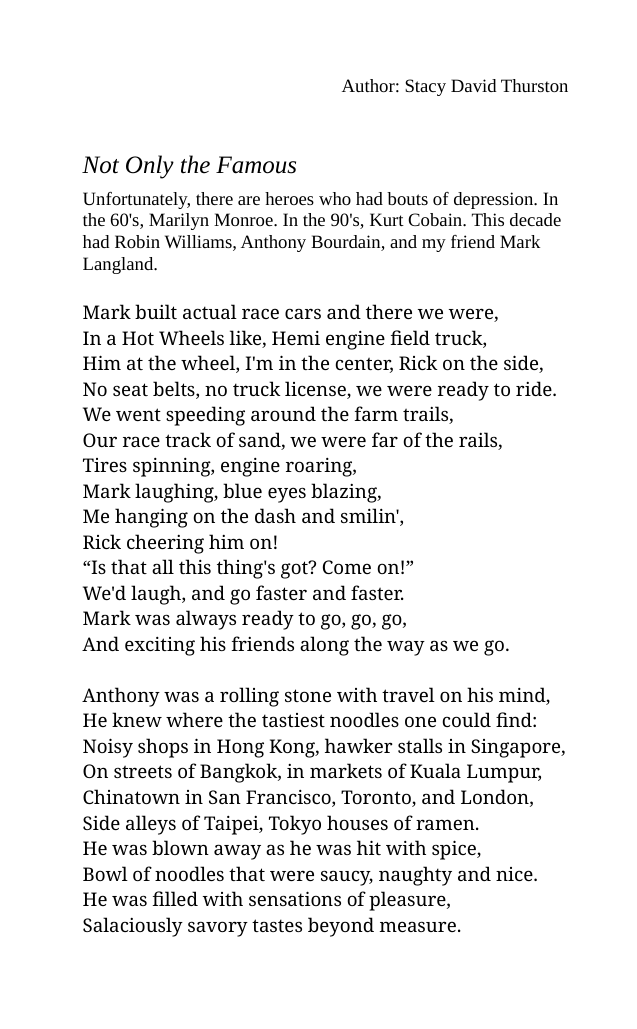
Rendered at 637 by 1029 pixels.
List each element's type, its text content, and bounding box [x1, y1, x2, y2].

text And exciting his friends along the way as we go. [82, 631, 568, 657]
text Mark laughing, blue eyes blazing, [82, 478, 568, 504]
text Mark built actual race cars and there we were, [82, 299, 568, 325]
text Me hanging on the dash and smilin', [82, 504, 568, 529]
text Unfortunately, there are heroes who had bouts of depression. In the 60's, Marilyn Monroe. In the 90's, Kurt Cobain. This decade had Robin Williams, Anthony Bourdain, and my friend Mark Langland. [82, 188, 568, 274]
text Tires spinning, engine roaring, [82, 453, 568, 478]
text Noisy shops in Hong Kong, hawker stalls in Singapore, [82, 733, 568, 759]
text “Is that all this thing's got? Come on!” [82, 555, 568, 580]
text Mark was always ready to go, go, go, [82, 606, 568, 631]
text Salaciously savory tastes beyond measure. [82, 912, 568, 937]
text In a Hot Wheels like, Hemi engine field truck, [82, 325, 568, 351]
text No seat belts, no truck license, we were ready to ride. [82, 376, 568, 402]
text Him at the wheel, I'm in the center, Rick on the side, [82, 351, 568, 376]
text He was filled with sensations of pleasure, [82, 886, 568, 912]
text Chinatown in San Francisco, Toronto, and London, [82, 784, 568, 810]
text We went speeding around the farm trails, [82, 402, 568, 427]
text Side alleys of Taipei, Tokyo houses of ramen. [82, 810, 568, 835]
text Bowl of noodles that were saucy, naughty and nice. [82, 861, 568, 886]
text Rick cheering him on! [82, 529, 568, 555]
text We'd laugh, and go faster and faster. [82, 580, 568, 606]
text He knew where the tastiest noodles one could find: [82, 708, 568, 733]
subtitle Not Only the Famous [82, 150, 568, 179]
text On streets of Bangkok, in markets of Kuala Lumpur, [82, 759, 568, 784]
text Our race track of sand, we were far of the rails, [82, 427, 568, 453]
text He was blown away as he was hit with spice, [82, 835, 568, 861]
text Anthony was a rolling stone with travel on his mind, [82, 682, 568, 708]
